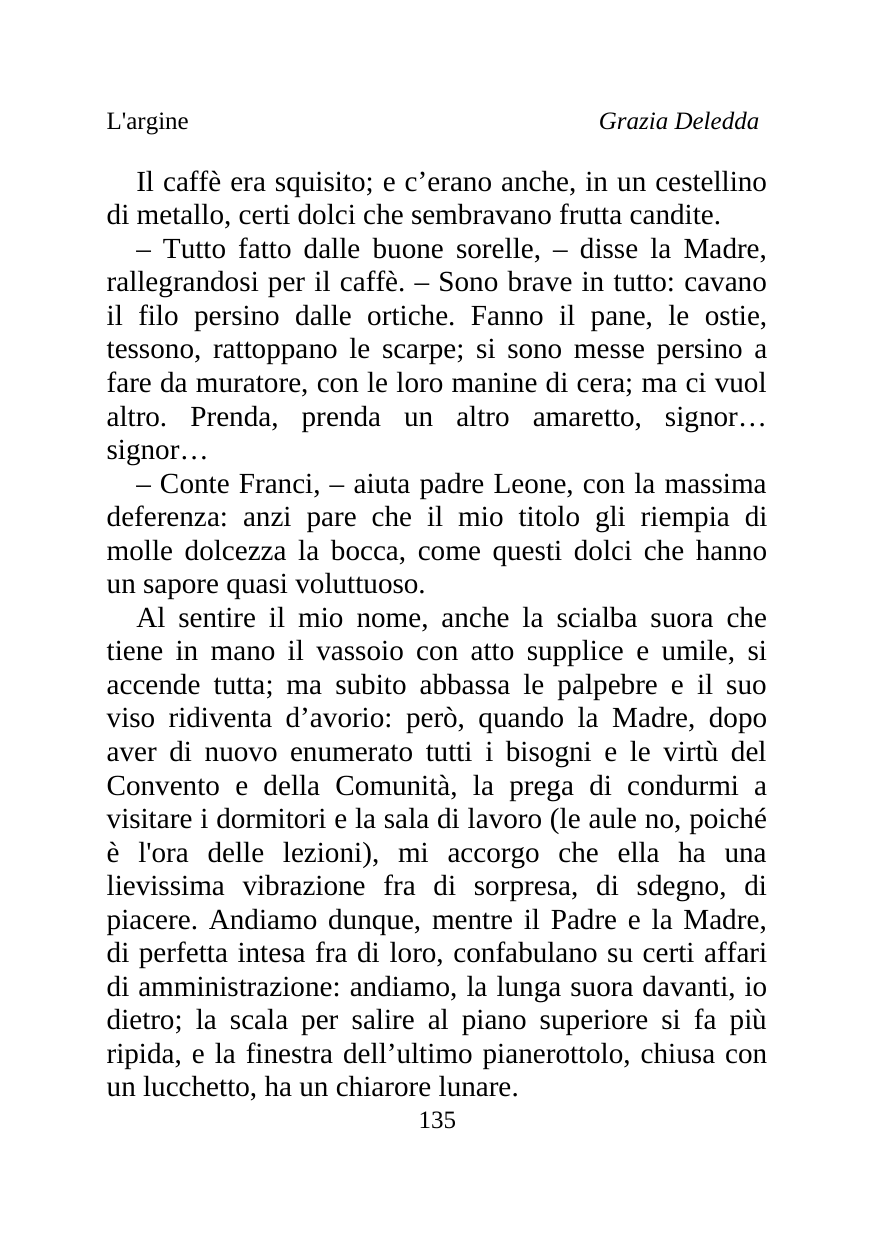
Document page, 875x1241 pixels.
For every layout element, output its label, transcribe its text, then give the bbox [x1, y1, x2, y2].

text – Tutto fatto dalle buone sorelle, – disse la Madre, rallegrandosi per il caffè. – Sono brave in tutto: cavano il filo persino dalle ortiche. Fanno il pane, le ostie, tessono, rattoppano le scarpe; si sono messe persino a fare da muratore, con le loro manine di cera; ma ci vuol altro. Prenda, prenda un altro amaretto, signor… signor… [106, 231, 768, 466]
text Il caffè era squisito; e c’erano anche, in un cestellino di metallo, certi dolci che sembravano frutta candite. [106, 164, 768, 231]
text – Conte Franci, – aiuta padre Leone, con la massima deferenza: anzi pare che il mio titolo gli riempia di molle dolcezza la bocca, come questi dolci che hanno un sapore quasi voluttuoso. [106, 466, 768, 600]
text Al sentire il mio nome, anche la scialba suora che tiene in mano il vassoio con atto supplice e umile, si accende tutta; ma subito abbassa le palpebre e il suo viso ridiventa d’avorio: però, quando la Madre, dopo aver di nuovo enumerato tutti i bisogni e le virtù del Convento e della Comunità, la prega di condurmi a visitare i dormitori e la sala di lavoro (le aule no, poiché è l'ora delle lezioni), mi accorgo che ella ha una lievissima vibrazione fra di sorpresa, di sdegno, di piacere. Andiamo dunque, mentre il Padre e la Madre, di perfetta intesa fra di loro, confabulano su certi affari di amministrazione: andiamo, la lunga suora davanti, io dietro; la scala per salire al piano superiore si fa più ripida, e la finestra dell’ultimo pianerottolo, chiusa con un lucchetto, ha un chiarore lunare. [106, 600, 768, 1103]
